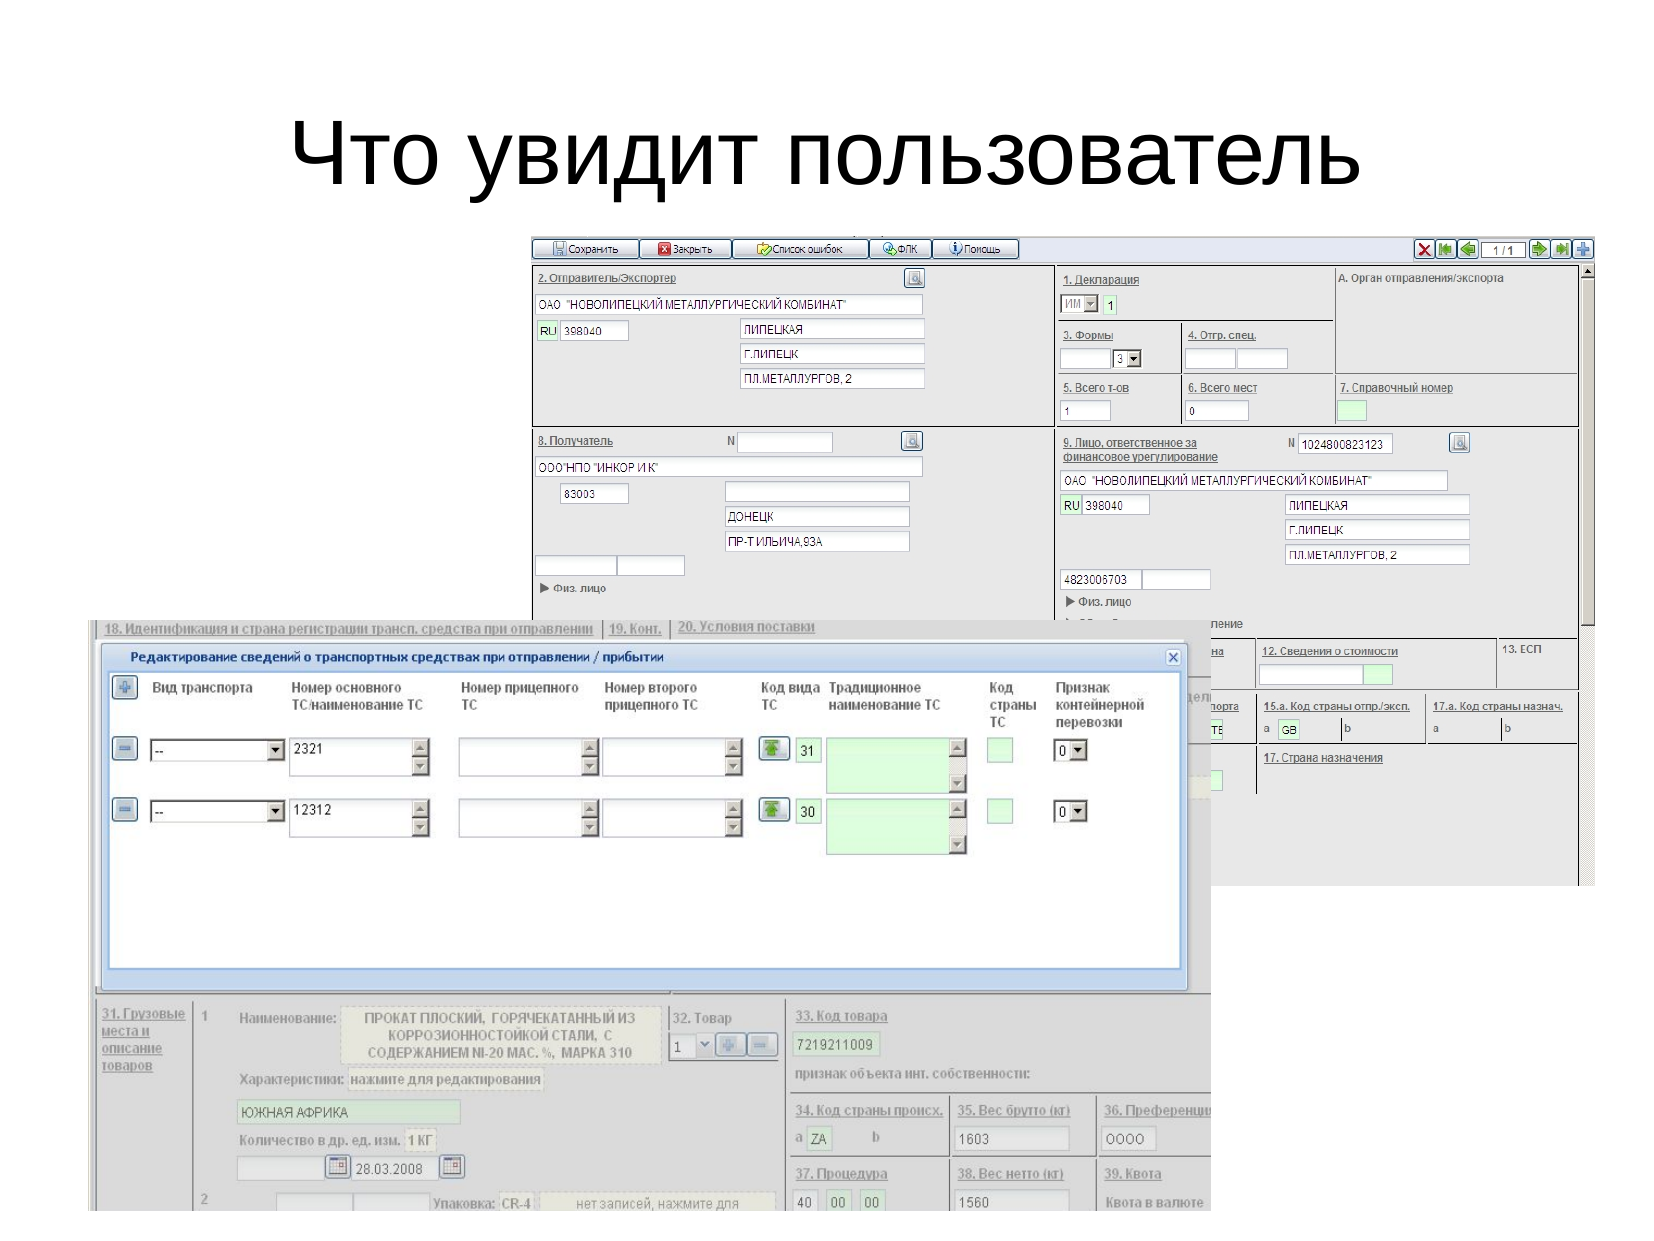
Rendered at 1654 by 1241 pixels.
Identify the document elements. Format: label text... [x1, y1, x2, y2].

picture [88, 236, 1595, 1211]
title Что увидит пользователь [82, 49, 1571, 257]
